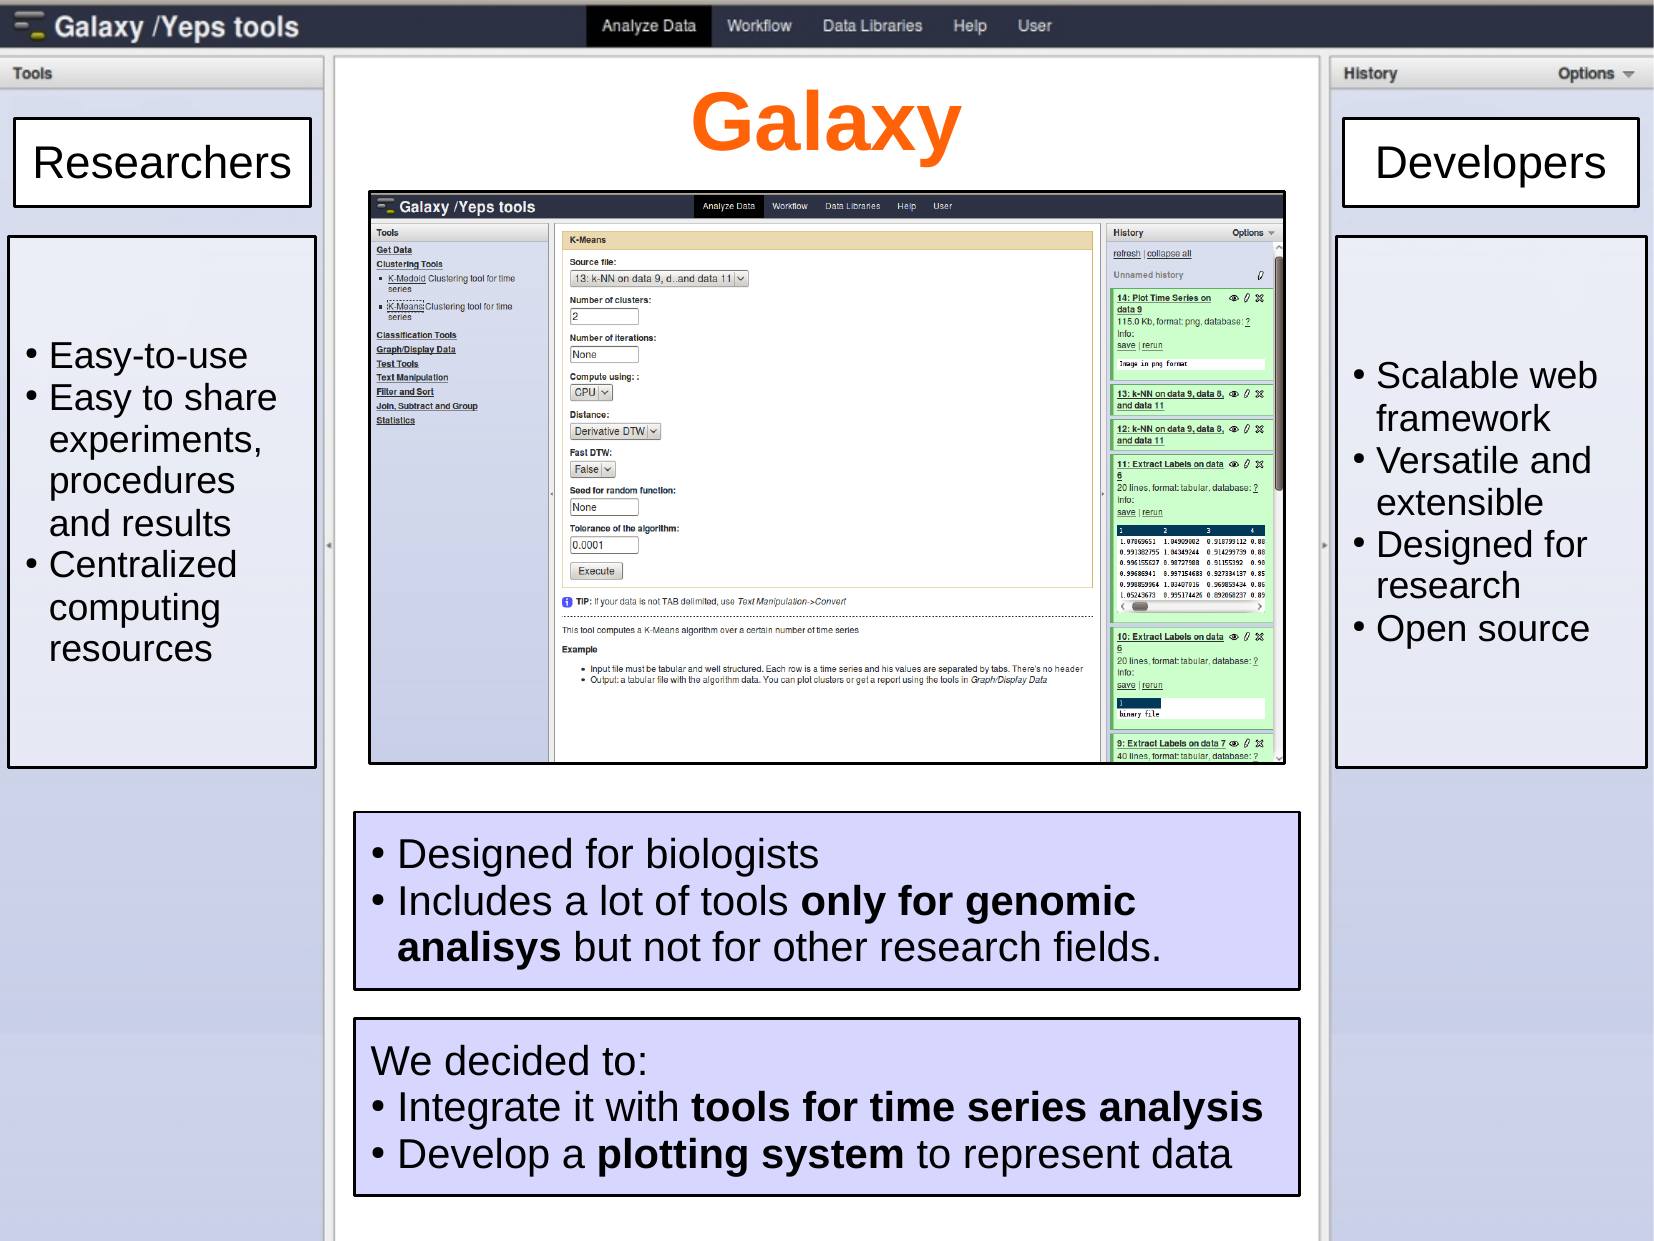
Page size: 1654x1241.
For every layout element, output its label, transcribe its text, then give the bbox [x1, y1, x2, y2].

text_box Researchers [14, 118, 311, 207]
text_box We decided to: Integrate it with tools for time series analysis Develop a plotting system to represent data [354, 1018, 1300, 1196]
text_box [369, 191, 1285, 764]
text_box Easy-to-use Easy to share experiments, procedures and results Centralized computing resources [8, 236, 316, 768]
title Galaxy [0, 62, 1654, 181]
text_box Scalable web framework Versatile and extensible Designed for research Open source [1336, 236, 1647, 768]
text_box Designed for biologists Includes a lot of tools only for genomic analisys but not for other research fields. [354, 812, 1300, 990]
picture [0, 0, 1654, 62]
picture [0, 181, 1654, 1241]
text_box Developers [1343, 118, 1639, 207]
